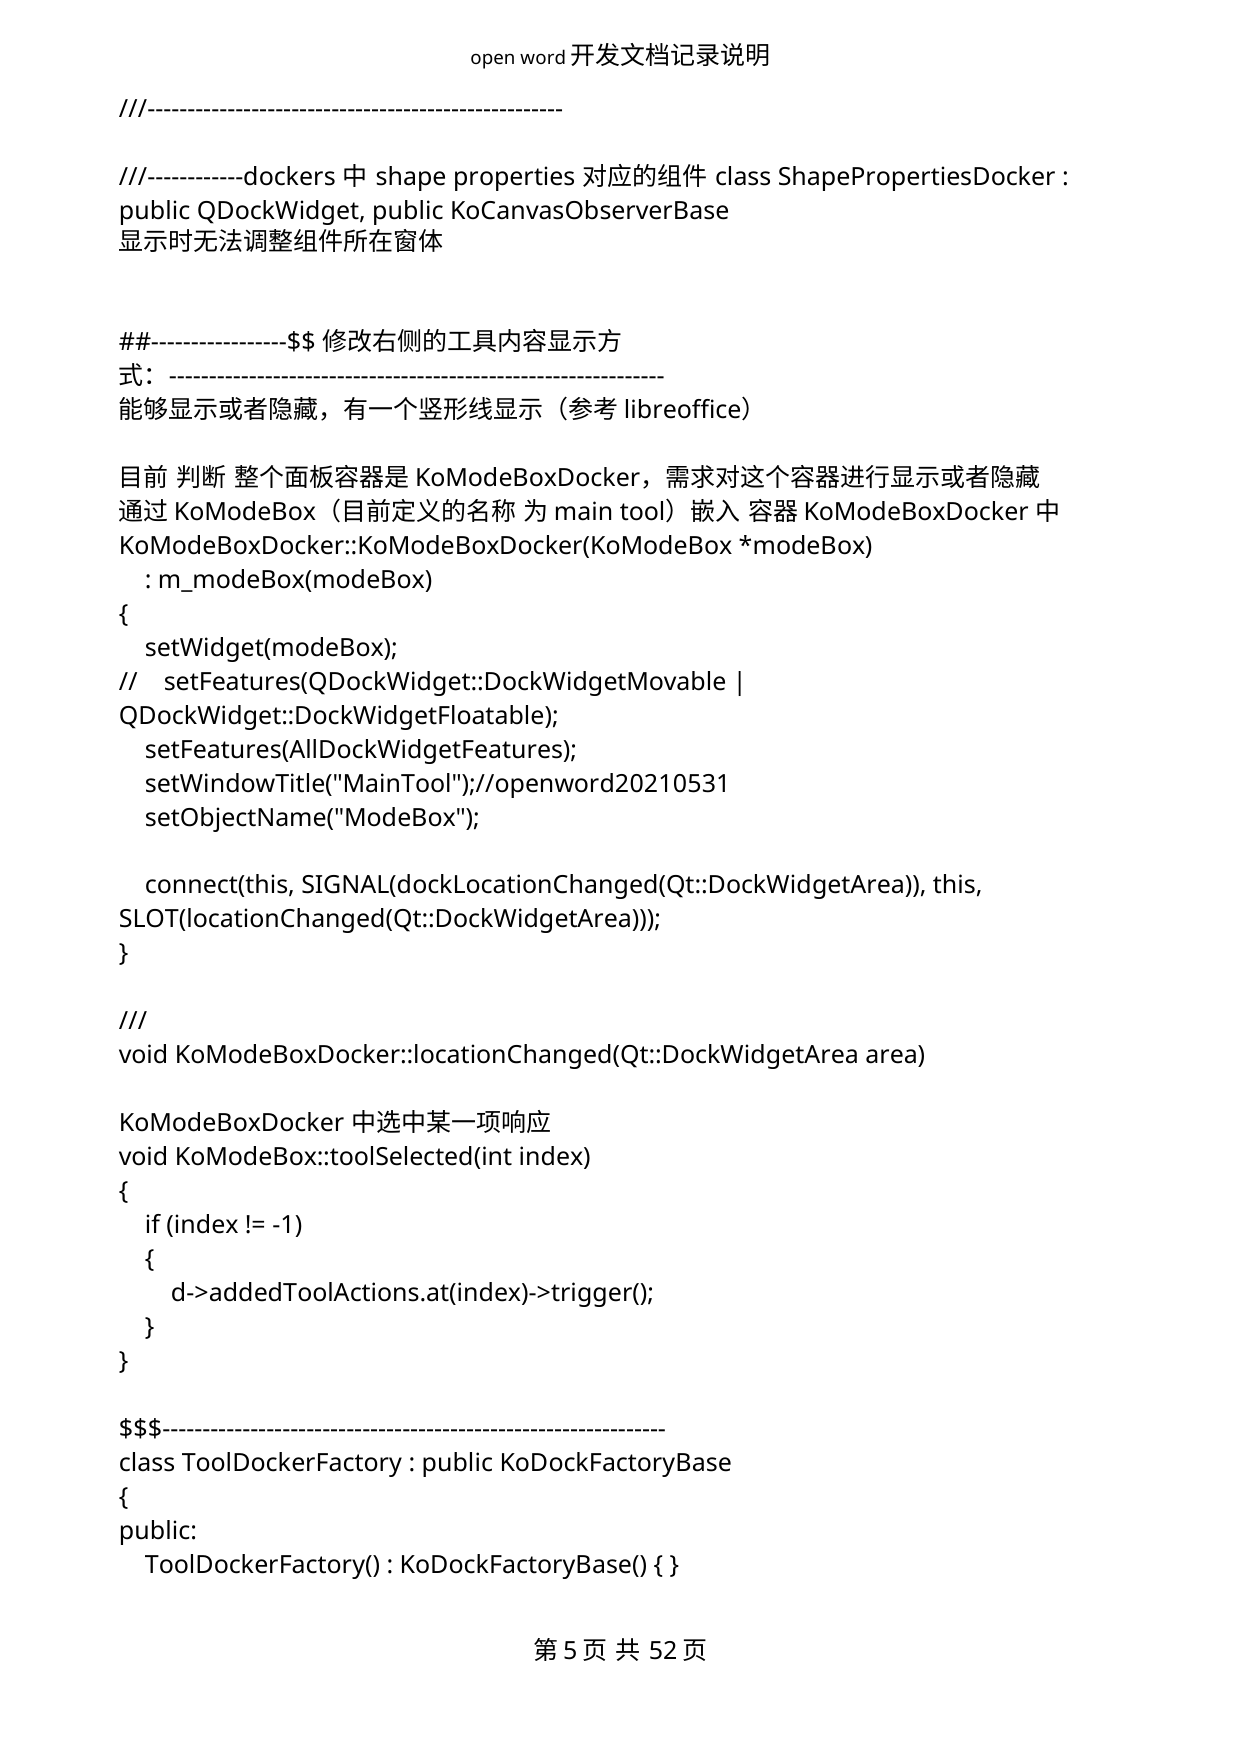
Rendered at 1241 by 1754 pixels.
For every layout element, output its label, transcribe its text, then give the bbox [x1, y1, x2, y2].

text ##-----------------$$ 修改右侧的工具内容显示方式：-------------------------------------------------------------- [119, 324, 1121, 392]
text // setFeatures(QDockWidget::DockWidgetMovable | QDockWidget::DockWidgetFloatable); [119, 664, 1121, 732]
text ///---------------------------------------------------- [119, 91, 1121, 125]
text 显示时无法调整组件所在窗体 [119, 227, 1121, 256]
text d->addedToolActions.at(index)->trigger(); [119, 1275, 1121, 1309]
text ///------------dockers 中 shape properties 对应的组件 class ShapePropertiesDocker : public QDockWidget, public KoCanvasObserverBase [119, 159, 1121, 227]
text $$$--------------------------------------------------------------- [119, 1411, 1121, 1445]
text void KoModeBox::toolSelected(int index) [119, 1139, 1121, 1173]
text } [119, 1309, 1121, 1343]
text public: [119, 1513, 1121, 1547]
text { [119, 1173, 1121, 1207]
text if (index != -1) [119, 1207, 1121, 1241]
text void KoModeBoxDocker::locationChanged(Qt::DockWidgetArea area) [119, 1037, 1121, 1071]
text 通过KoModeBox（目前定义的名称 为main tool）嵌入 容器KoModeBoxDocker 中 [119, 494, 1121, 528]
text { [119, 1241, 1121, 1275]
text setWidget(modeBox); [119, 630, 1121, 664]
text KoModeBoxDocker::KoModeBoxDocker(KoModeBox *modeBox) [119, 528, 1121, 562]
text setFeatures(AllDockWidgetFeatures); [119, 732, 1121, 766]
text ToolDockerFactory() : KoDockFactoryBase() { } [119, 1547, 1121, 1581]
text /// [119, 1003, 1121, 1037]
text 目前 判断 整个面板容器是KoModeBoxDocker，需求对这个容器进行显示或者隐藏 [119, 460, 1121, 494]
text KoModeBoxDocker 中选中某一项响应 [119, 1105, 1121, 1139]
text setWindowTitle("MainTool");//openword20210531 [119, 766, 1121, 799]
text class ToolDockerFactory : public KoDockFactoryBase [119, 1445, 1121, 1479]
text setObjectName("ModeBox"); [119, 799, 1121, 833]
text } [119, 1343, 1121, 1377]
text } [119, 935, 1121, 969]
text { [119, 1479, 1121, 1513]
text { [119, 596, 1121, 630]
text 能够显示或者隐藏，有一个竖形线显示（参考libreoffice） [119, 392, 1121, 426]
text : m_modeBox(modeBox) [119, 562, 1121, 596]
text connect(this, SIGNAL(dockLocationChanged(Qt::DockWidgetArea)), this, SLOT(locationChanged(Qt::DockWidgetArea))); [119, 867, 1121, 935]
